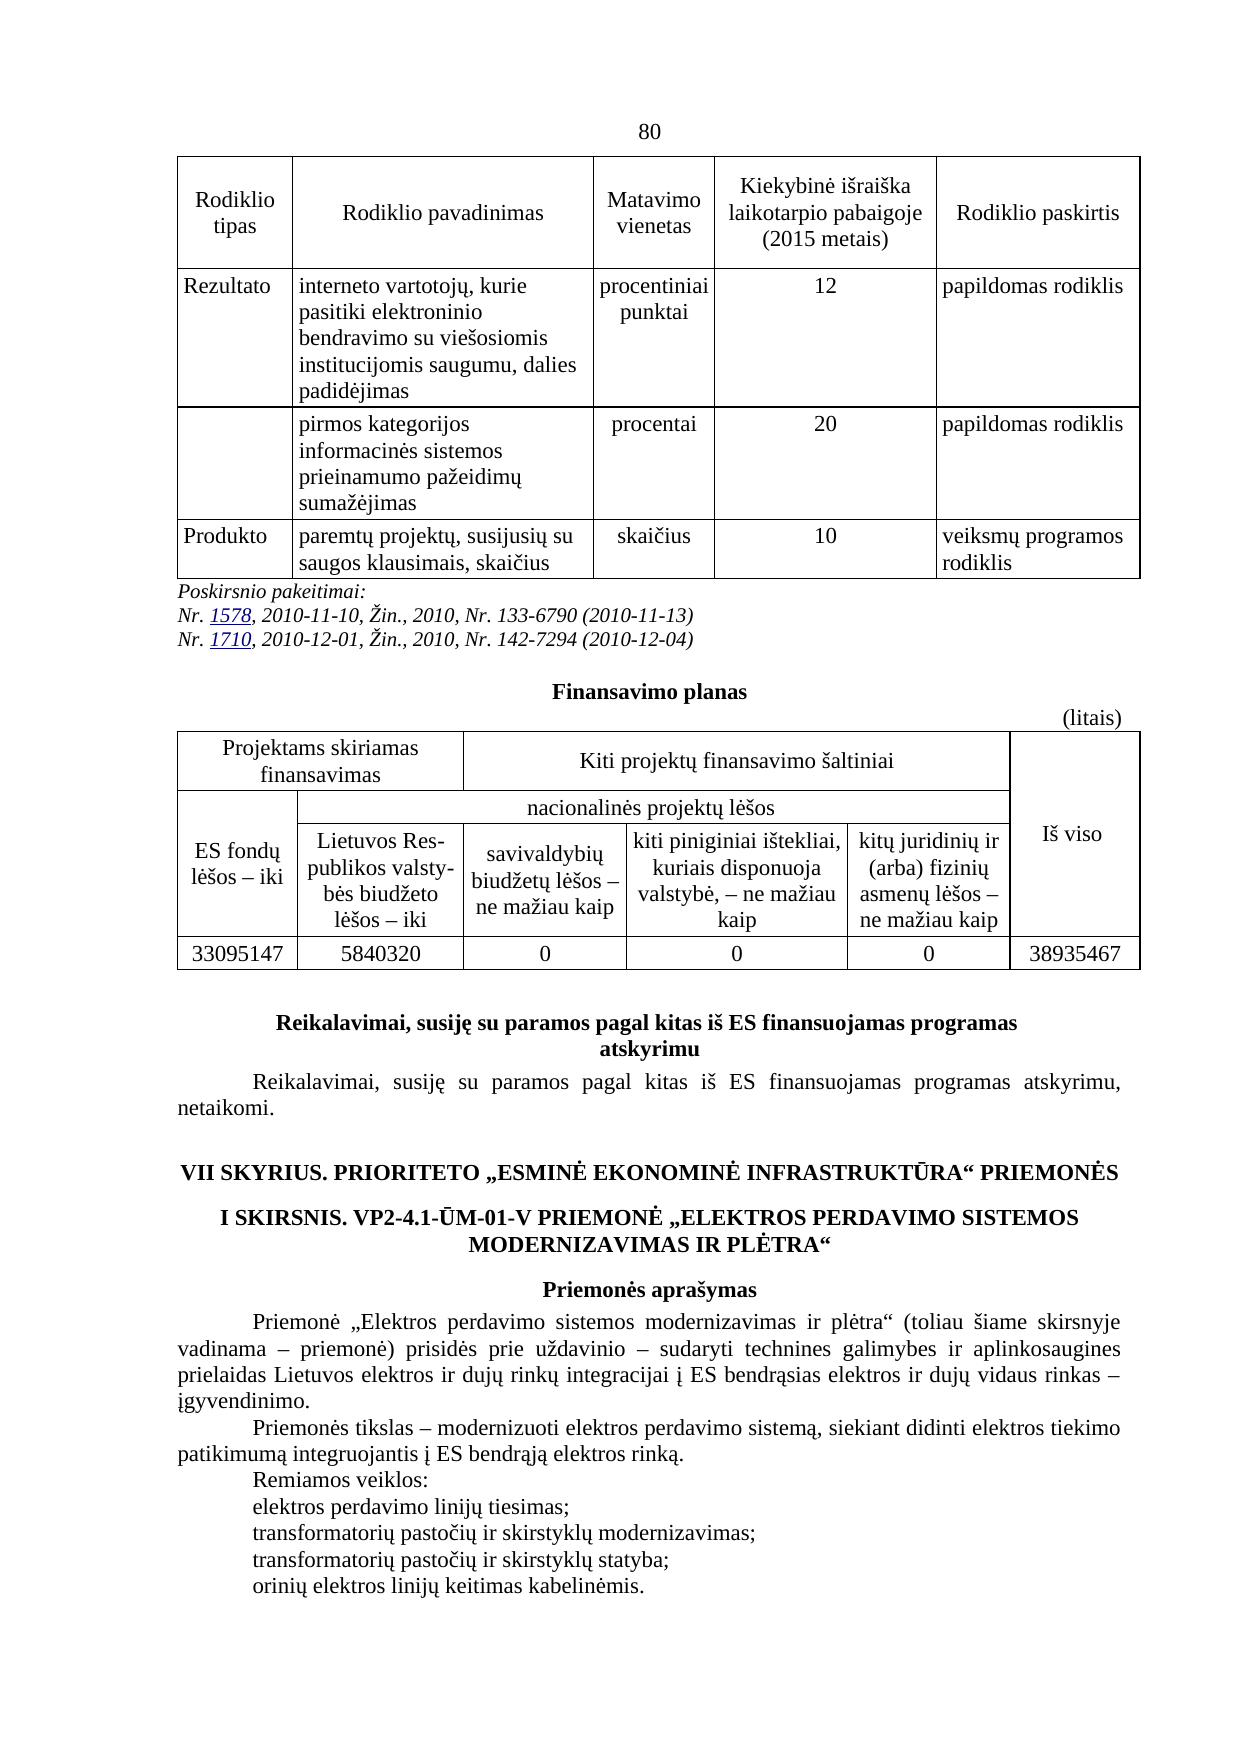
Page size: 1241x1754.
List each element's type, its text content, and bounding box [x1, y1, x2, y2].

table_cell 5840320 [298, 937, 463, 969]
text Nr. 1578, 2010-11-10, Žin., 2010, Nr. 133-6790 (2010-11-13) [177, 603, 1122, 627]
table_cell kitų juridinių ir (arba) fizinių asmenų lėšos – ne mažiau kaip [848, 824, 1009, 936]
text Nr. 1710, 2010-12-01, Žin., 2010, Nr. 142-7294 (2010-12-04) [177, 627, 1122, 651]
subtitle VII SKYRIUS. PRIORITETO „ESMINĖ EKONOMINĖ INFRASTRUKTŪRA“ PRIEMONĖS [177, 1159, 1122, 1186]
table_cell paremtų projektų, susijusių su saugos klausimais, skaičius [293, 520, 593, 578]
table_cell 0 [848, 937, 1009, 969]
table_cell ES fondų lėšos – iki [178, 791, 297, 936]
text Finansavimo planas [177, 678, 1122, 704]
table_header Kiti projektų finansavimo šaltiniai [464, 732, 1009, 790]
table_cell 10 [715, 520, 936, 578]
text Poskirsnio pakeitimai: [177, 579, 1122, 603]
text Priemonės aprašymas [177, 1276, 1122, 1302]
text Reikalavimai, susiję su paramos pagal kitas iš ES finansuojamas programas atskyrimu, netaikomi. [177, 1068, 1122, 1120]
text Remiamos veiklos: [177, 1467, 1122, 1493]
table_cell 33095147 [178, 937, 297, 969]
table_cell interneto vartotojų, kurie pasitiki elektroninio bendravimo su viešosiomis institucijomis saugumu, dalies padidėjimas [293, 269, 593, 406]
table_cell nacionalinės projektų lėšos [298, 791, 1009, 823]
table_header Matavimo vienetas [594, 157, 714, 268]
text Reikalavimai, susiję su paramos pagal kitas iš ES finansuojamas programas atskyrimu [177, 1009, 1122, 1061]
table_cell savivaldybių biudžetų lėšos – ne mažiau kaip [464, 824, 626, 936]
text orinių elektros linijų keitimas kabelinėmis. [177, 1572, 1122, 1598]
table_cell 20 [715, 408, 936, 519]
text Priemonės tikslas – modernizuoti elektros perdavimo sistemą, siekiant didinti elektros tiekimo patikimumą integruojantis į ES bendrąją elektros rinką. [177, 1414, 1122, 1467]
table_header Rodiklio pavadinimas [293, 157, 593, 268]
table_cell pirmos kategorijos informacinės sistemos prieinamumo pažeidimų sumažėjimas [293, 408, 593, 519]
table_header Rodiklio tipas [178, 157, 292, 268]
table_cell 38935467 [1011, 937, 1139, 969]
text Priemonė „Elektros perdavimo sistemos modernizavimas ir plėtra“ (toliau šiame skirsnyje vadinama – priemonė) prisidės prie uždavinio – sudaryti technines galimybes ir aplinkosaugines prielaidas Lietuvos elektros ir dujų rinkų integracijai į ES bendrąsias elektros ir dujų vidaus rinkas – įgyvendinimo. [177, 1308, 1122, 1414]
text elektros perdavimo linijų tiesimas; [177, 1493, 1122, 1519]
table_cell Lietuvos Res­publikos vals­ty­bės biudžeto lėšos – iki [298, 824, 463, 936]
table_cell papildomas rodiklis [937, 269, 1139, 406]
table_cell procentiniai punktai [594, 269, 714, 406]
table_cell papildomas rodiklis [937, 408, 1139, 519]
table_cell 12 [715, 269, 936, 406]
text transformatorių pastočių ir skirstyklų modernizavimas; [177, 1519, 1122, 1546]
text transformatorių pastočių ir skirstyklų statyba; [177, 1546, 1122, 1572]
table_cell skaičius [594, 520, 714, 578]
table_cell Rezultato [178, 269, 292, 406]
table_cell kiti piniginiai ištekliai, kuriais disponuoja valstybė, – ne mažiau kaip [627, 824, 847, 936]
subtitle I SKIRSNIS. VP2-4.1-ŪM-01-V PRIEMONĖ „Elektros perdavimo sistemos modernizavimas ir plėtra“ [177, 1204, 1122, 1257]
table_cell veiksmų programos rodiklis [937, 520, 1139, 578]
table_cell 0 [627, 937, 847, 969]
table_cell 0 [464, 937, 626, 969]
table_header Iš viso [1011, 732, 1139, 936]
table_header Rodiklio paskirtis [937, 157, 1139, 268]
table_header Kiekybinė išraiška laikotarpio pabaigoje (2015 metais) [715, 157, 936, 268]
table_cell procentai [594, 408, 714, 519]
table_cell Produkto [178, 520, 292, 578]
table_header Projektams skiriamas finansavimas [178, 732, 463, 790]
text (litais) [177, 704, 1122, 731]
table_cell [178, 408, 292, 519]
